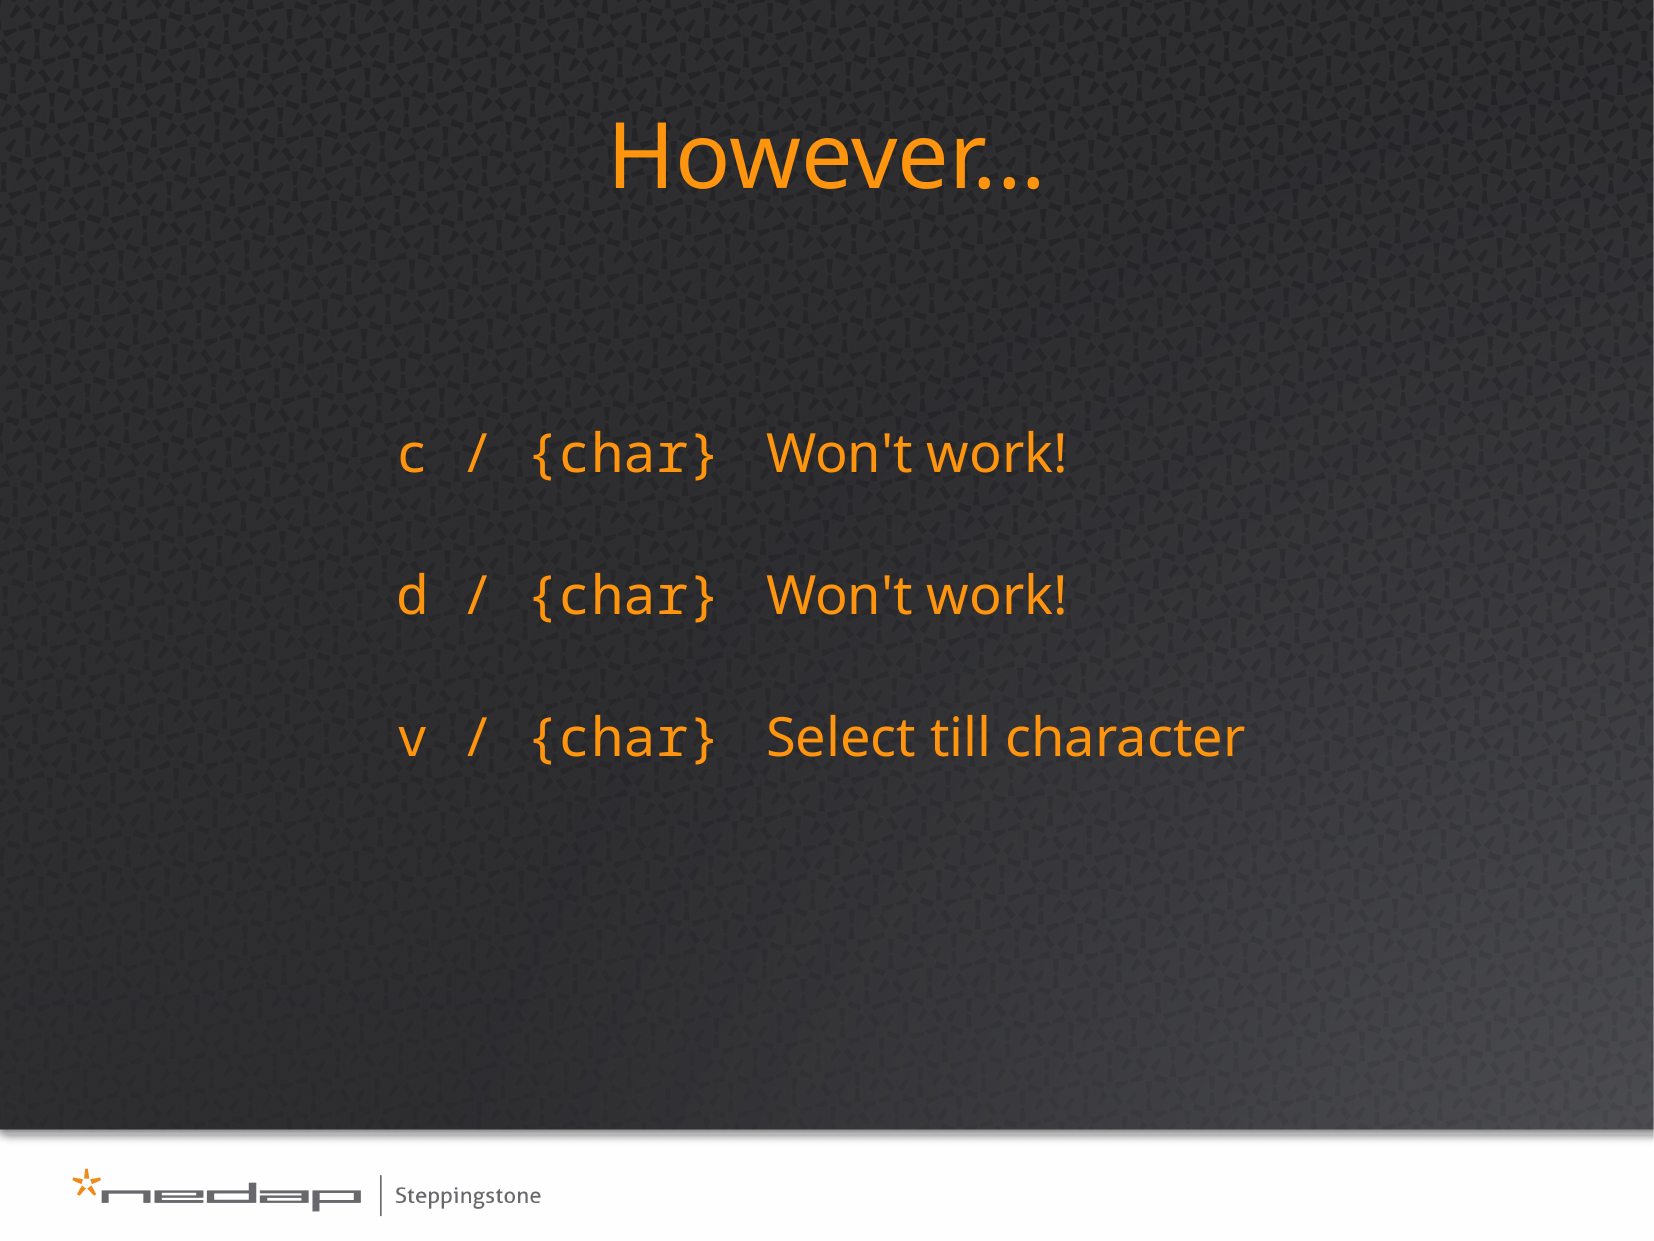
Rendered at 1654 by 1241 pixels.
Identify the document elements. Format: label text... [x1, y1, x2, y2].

table_cell v / {char} [382, 691, 751, 833]
table_cell Select till character [751, 691, 1272, 833]
title However... [82, 49, 1571, 257]
picture [0, 0, 1654, 1241]
table_header c / {char} [382, 407, 751, 549]
table_header Won't work! [751, 407, 1272, 549]
table_cell d / {char} [382, 549, 751, 691]
table_cell Won't work! [751, 549, 1272, 691]
